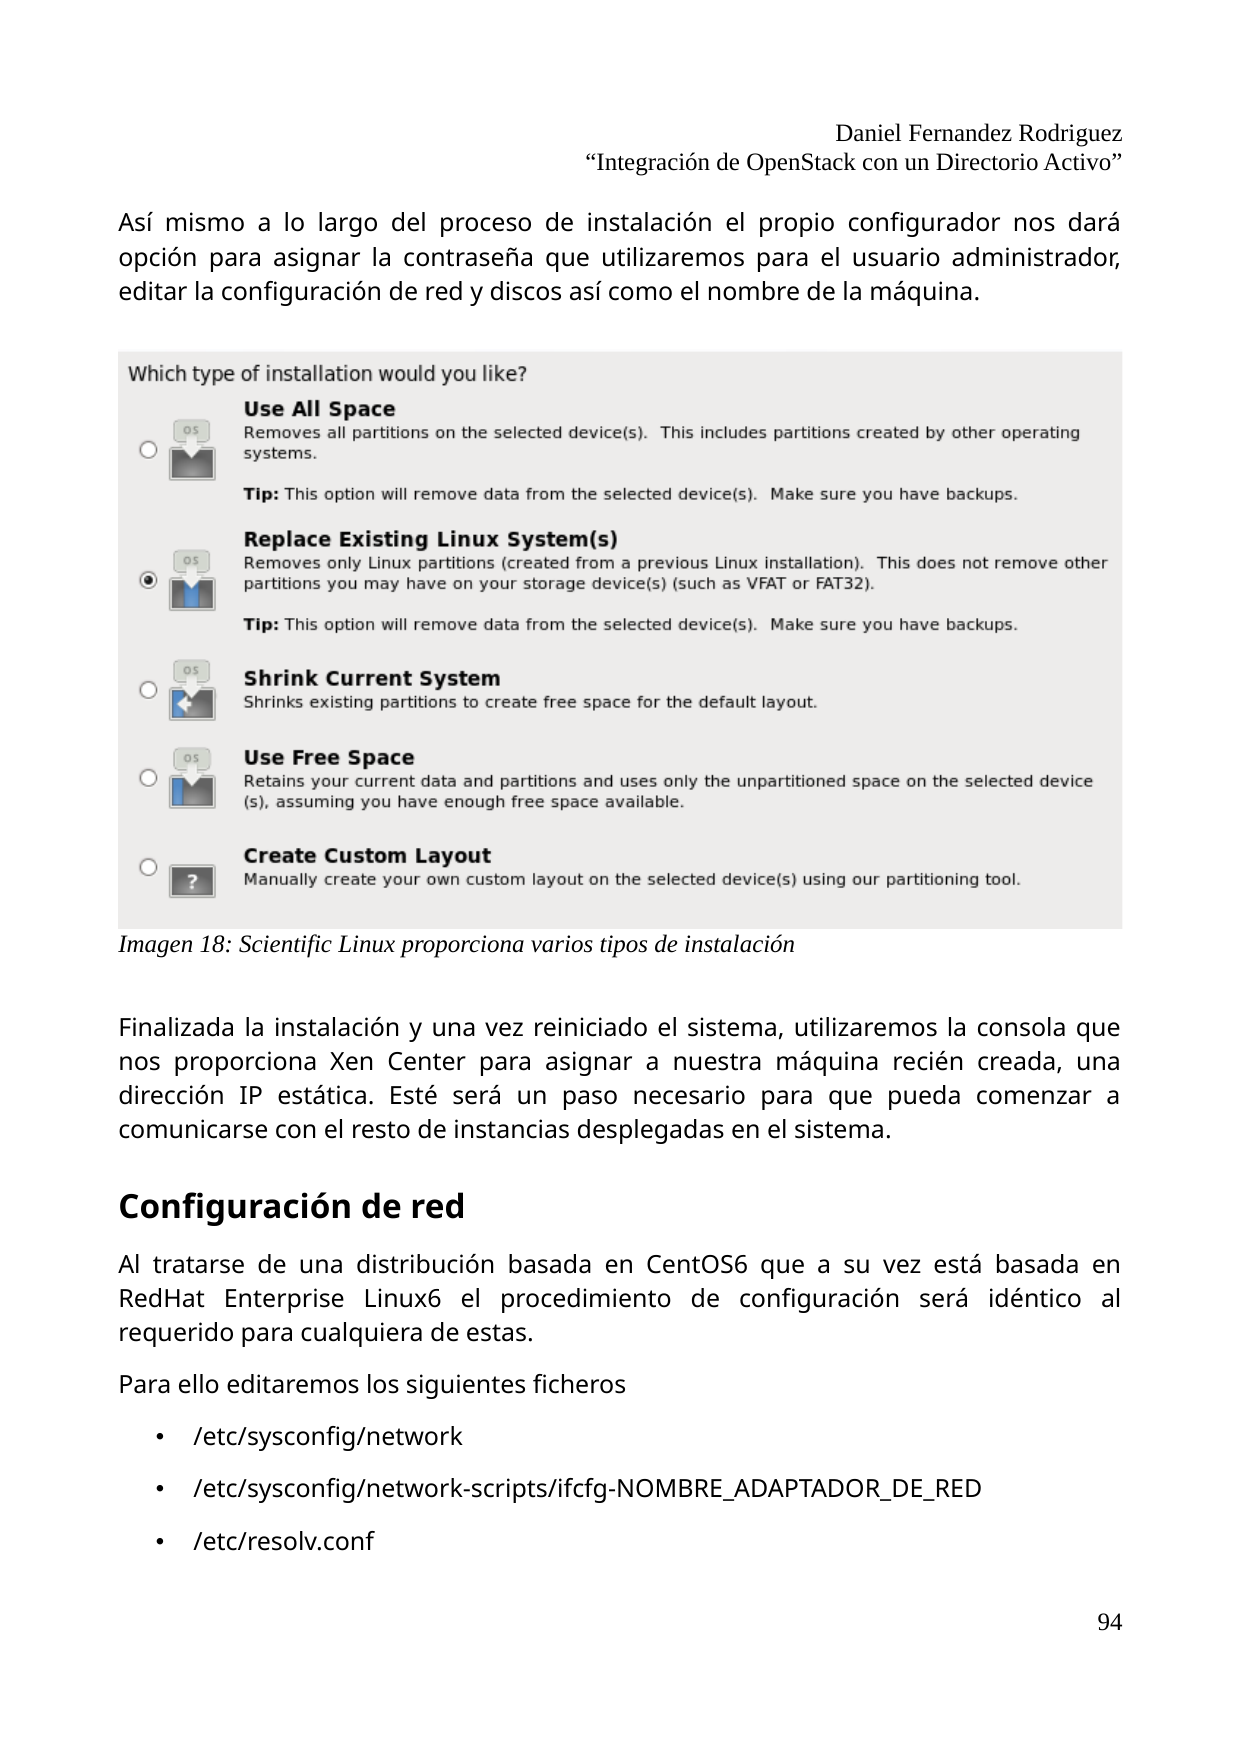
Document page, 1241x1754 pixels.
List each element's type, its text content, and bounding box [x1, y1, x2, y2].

text Imagen 18: Scientific Linux proporciona varios tipos de instalación [118, 929, 1122, 957]
text Al tratarse de una distribución basada en CentOS6 que a su vez está basada en RedHat Enterprise Linux6 el procedimiento de configuración será idéntico al requerido para cualquiera de estas. [118, 1247, 1122, 1349]
list /etc/resolv.conf [156, 1523, 1122, 1557]
text Finalizada la instalación y una vez reiniciado el sistema, utilizaremos la consola que nos proporciona Xen Center para asignar a nuestra máquina recién creada, una dirección IP estática. Esté será un paso necesario para que pueda comenzar a comunicarse con el resto de instancias desplegadas en el sistema. [118, 1009, 1122, 1146]
list /etc/sysconfig/network-scripts/ifcfg-NOMBRE_ADAPTADOR_DE_RED [156, 1471, 1122, 1505]
subtitle Configuración de red [118, 1183, 1122, 1228]
text Para ello editaremos los siguientes ficheros [118, 1367, 1122, 1401]
picture [118, 349, 1123, 929]
text Así mismo a lo largo del proceso de instalación el propio configurador nos dará opción para asignar la contraseña que utilizaremos para el usuario administrador, editar la configuración de red y discos así como el nombre de la máquina. [118, 205, 1122, 307]
list /etc/sysconfig/network [156, 1419, 1122, 1453]
